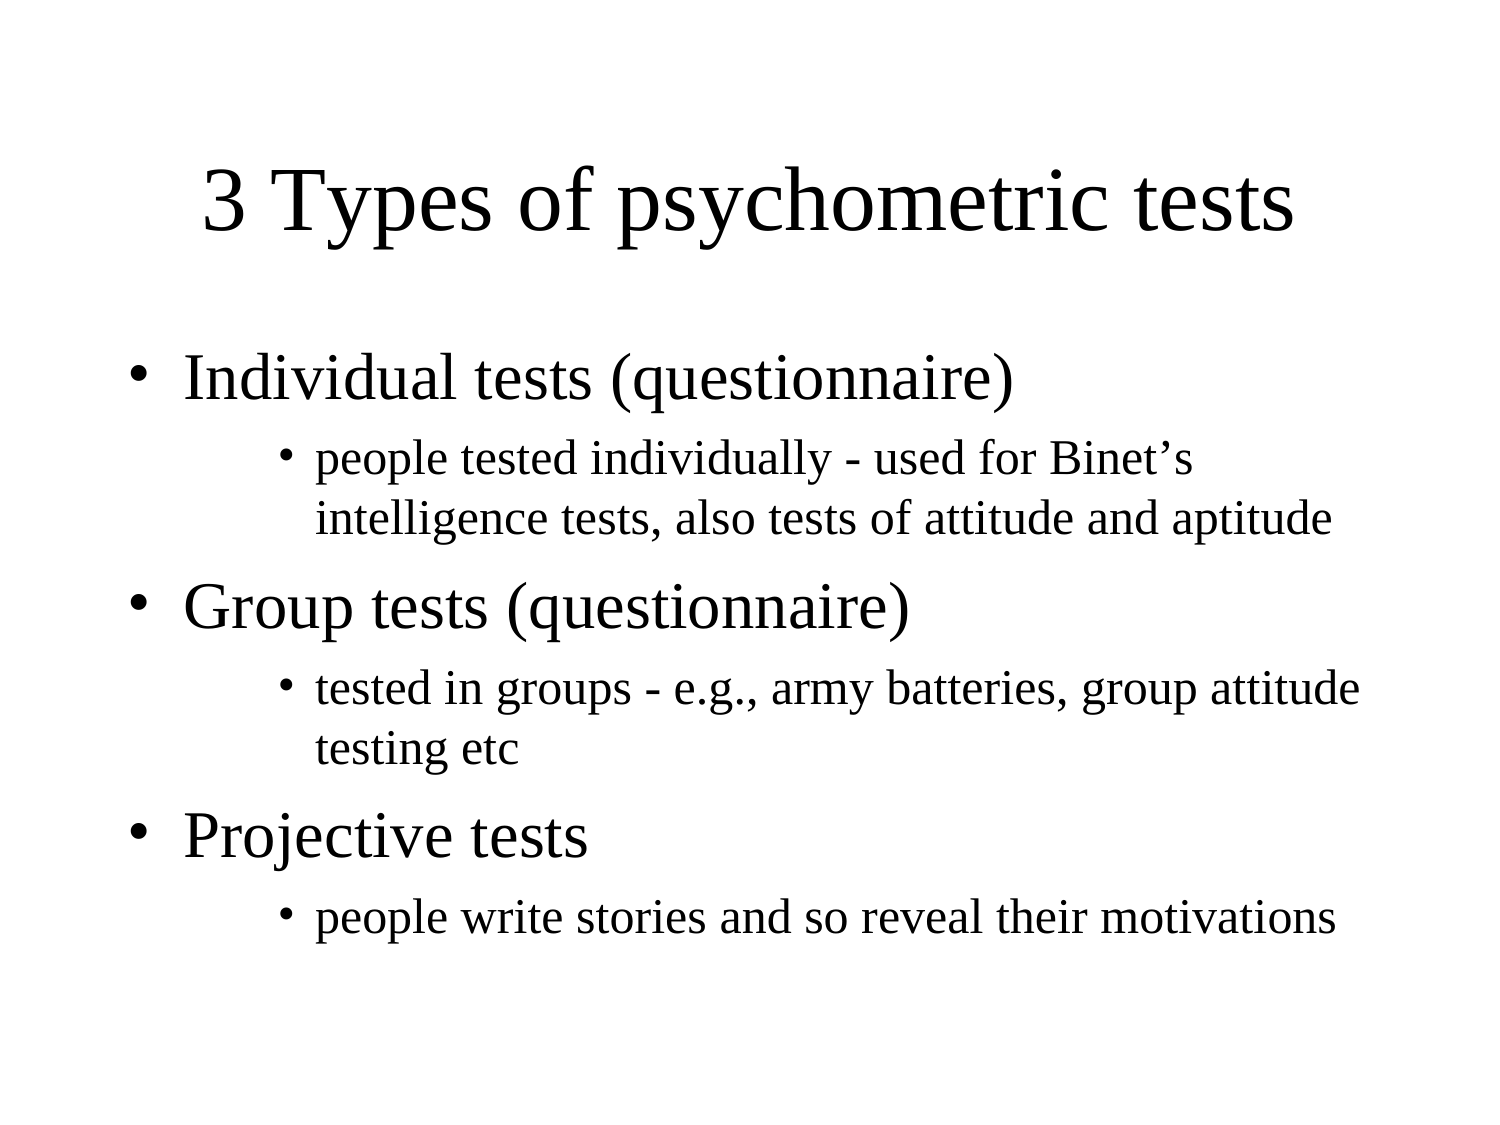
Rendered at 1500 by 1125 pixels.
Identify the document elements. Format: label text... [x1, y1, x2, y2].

list Individual tests (questionnaire) people tested individually - used for Binet’s intelligence tests, also tests of attitude and aptitude Group tests (questionnaire) tested in groups - e.g., army batteries, group attitude testing etc Projective tests people write stories and so reveal their motivations [112, 324, 1388, 1000]
title 3 Types of psychometric tests [112, 99, 1388, 288]
